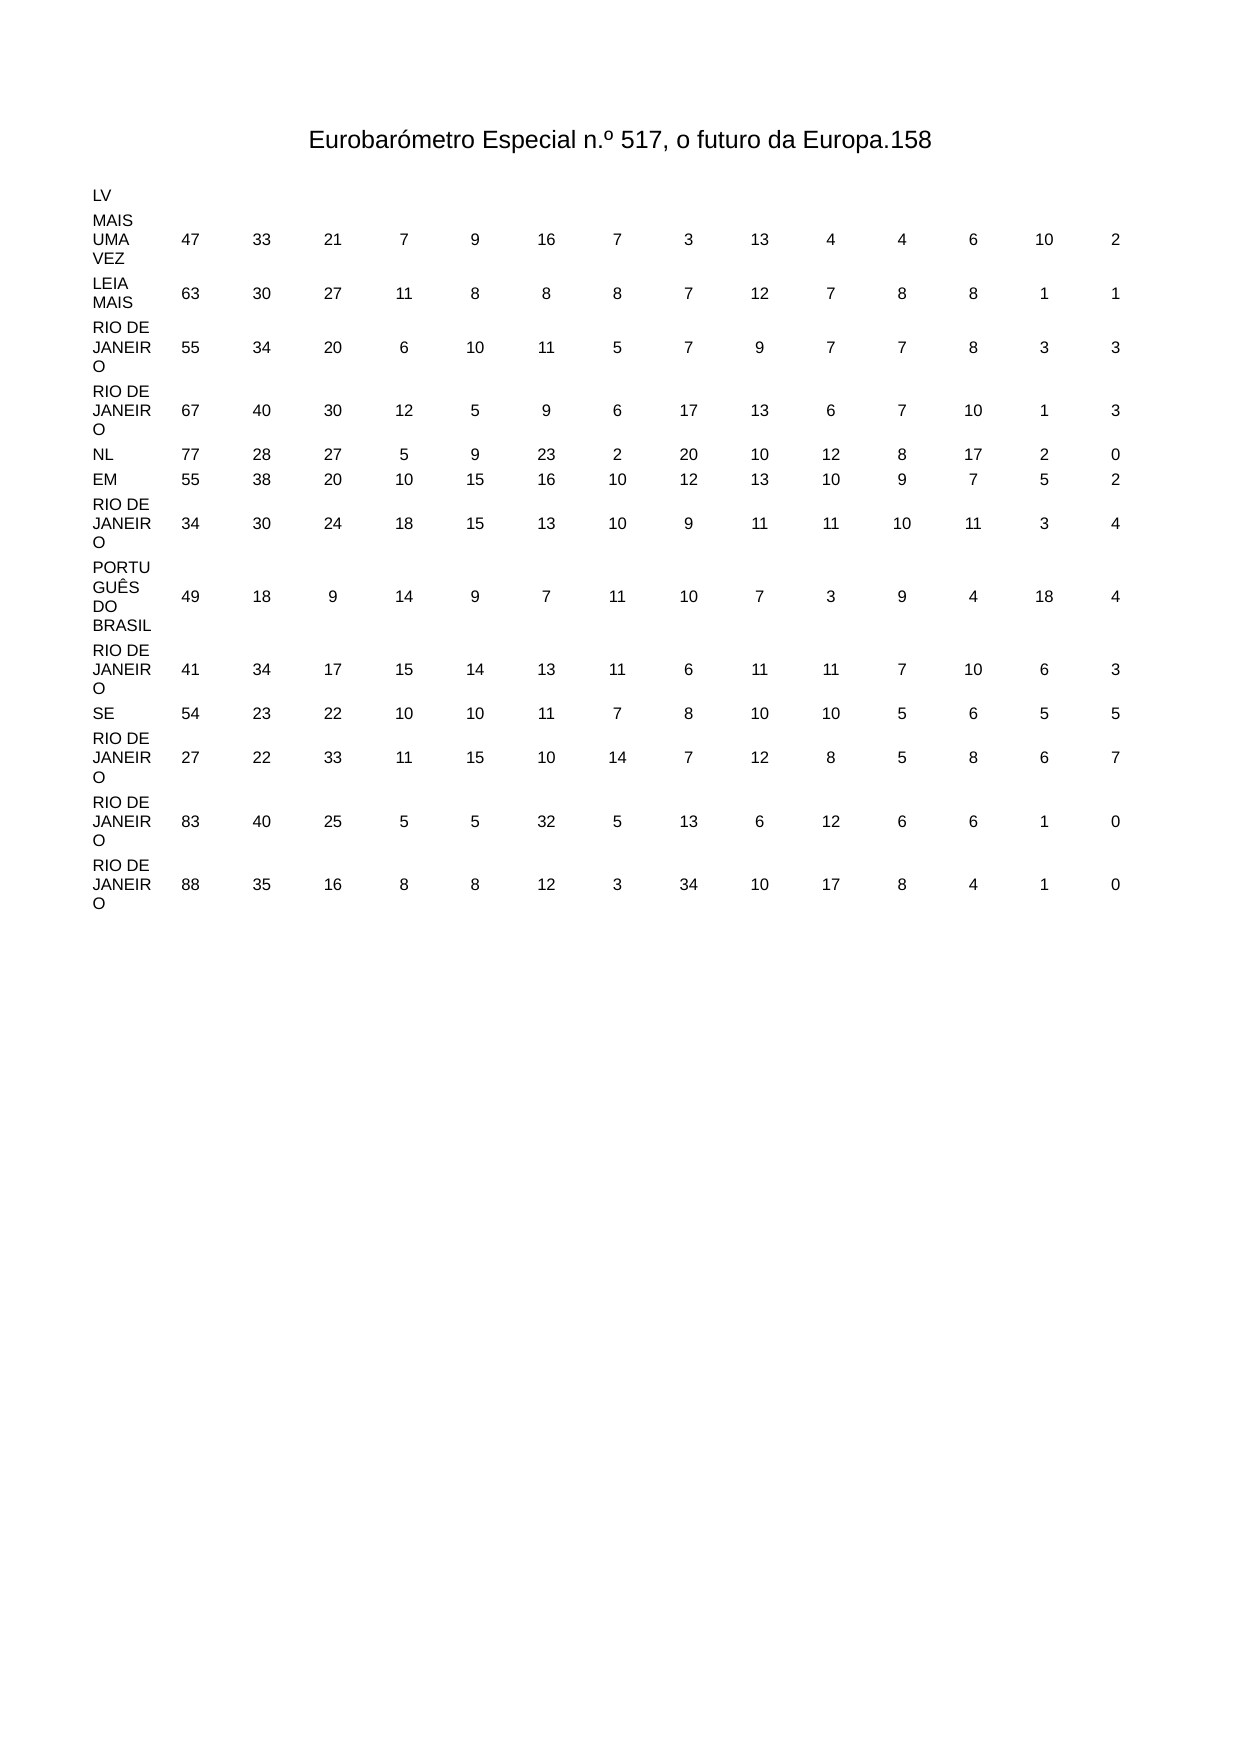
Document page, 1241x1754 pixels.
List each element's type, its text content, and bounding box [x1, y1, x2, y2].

table_cell 11 [582, 638, 653, 701]
table_cell 7 [724, 555, 795, 638]
table_cell 17 [938, 442, 1009, 467]
table_cell 7 [368, 208, 439, 271]
table_cell 17 [653, 379, 724, 442]
table_cell 11 [938, 492, 1009, 555]
table_cell 54 [155, 701, 226, 726]
table_cell 3 [1009, 492, 1080, 555]
table_cell SE [89, 701, 155, 726]
table_cell 47 [155, 208, 226, 271]
table_cell 27 [297, 442, 368, 467]
table_cell 7 [795, 315, 866, 379]
table_cell 13 [511, 638, 582, 701]
table_cell 2 [1009, 442, 1080, 467]
table_cell 6 [368, 315, 439, 379]
table_cell 10 [795, 467, 866, 492]
table_cell [938, 183, 1009, 208]
table_cell 8 [511, 271, 582, 315]
table_cell 32 [511, 790, 582, 853]
table_cell RIO DE JANEIRO [89, 315, 155, 379]
table_cell 3 [653, 208, 724, 271]
table_cell 16 [297, 853, 368, 916]
table_cell [440, 183, 511, 208]
table_cell 20 [297, 467, 368, 492]
table_cell 10 [653, 555, 724, 638]
table_cell 6 [938, 701, 1009, 726]
table_cell 2 [1080, 467, 1151, 492]
table_cell 10 [724, 701, 795, 726]
table_cell 12 [724, 726, 795, 789]
table_cell 9 [511, 379, 582, 442]
table_cell 1 [1080, 271, 1151, 315]
table_cell 5 [440, 790, 511, 853]
table_cell 4 [1080, 555, 1151, 638]
table_cell RIO DE JANEIRO [89, 492, 155, 555]
table_cell RIO DE JANEIRO [89, 853, 155, 916]
table_cell 6 [938, 790, 1009, 853]
table_cell [511, 183, 582, 208]
table_cell 3 [1080, 379, 1151, 442]
table_cell 12 [795, 442, 866, 467]
table_cell 9 [866, 467, 937, 492]
table_cell LV [89, 183, 155, 208]
table_cell 83 [155, 790, 226, 853]
table_cell 7 [866, 315, 937, 379]
table_cell 20 [297, 315, 368, 379]
table_cell 12 [511, 853, 582, 916]
table_cell 27 [155, 726, 226, 789]
table_cell 15 [368, 638, 439, 701]
table_cell 16 [511, 208, 582, 271]
table_cell 6 [795, 379, 866, 442]
table_cell 7 [795, 271, 866, 315]
table_cell [582, 183, 653, 208]
table_cell 2 [582, 442, 653, 467]
table_cell 6 [866, 790, 937, 853]
table_cell 0 [1080, 790, 1151, 853]
table_cell 40 [226, 379, 297, 442]
table_cell 5 [866, 726, 937, 789]
table_cell 30 [297, 379, 368, 442]
table_cell 15 [440, 726, 511, 789]
table_cell RIO DE JANEIRO [89, 638, 155, 701]
table_cell RIO DE JANEIRO [89, 726, 155, 789]
table_cell 27 [297, 271, 368, 315]
table_cell 13 [724, 208, 795, 271]
table_cell 3 [1080, 315, 1151, 379]
table_cell 4 [1080, 492, 1151, 555]
table_cell 6 [653, 638, 724, 701]
table_cell 10 [440, 701, 511, 726]
table_cell 14 [440, 638, 511, 701]
table_cell 11 [511, 315, 582, 379]
table_cell 20 [653, 442, 724, 467]
table_cell 13 [653, 790, 724, 853]
table_cell LEIA MAIS [89, 271, 155, 315]
table_cell 10 [795, 701, 866, 726]
table_cell 34 [653, 853, 724, 916]
table_cell 8 [795, 726, 866, 789]
table_cell 4 [938, 853, 1009, 916]
table_cell [866, 183, 937, 208]
table_cell 30 [226, 492, 297, 555]
table_cell 11 [795, 638, 866, 701]
table_cell 34 [226, 638, 297, 701]
table_cell 8 [866, 853, 937, 916]
table_cell 7 [1080, 726, 1151, 789]
table_cell 10 [582, 492, 653, 555]
table_cell 23 [511, 442, 582, 467]
table_cell 7 [866, 638, 937, 701]
table_cell 5 [582, 790, 653, 853]
table_cell 10 [938, 379, 1009, 442]
table_cell 6 [1009, 638, 1080, 701]
table_cell 0 [1080, 442, 1151, 467]
table_cell 18 [1009, 555, 1080, 638]
table_cell 1 [1009, 853, 1080, 916]
table_cell [297, 183, 368, 208]
table_cell 22 [297, 701, 368, 726]
table_cell 7 [653, 315, 724, 379]
table_cell 8 [582, 271, 653, 315]
table_cell 10 [1009, 208, 1080, 271]
table_cell 35 [226, 853, 297, 916]
table_cell 21 [297, 208, 368, 271]
table_cell 1 [1009, 790, 1080, 853]
table_cell 3 [795, 555, 866, 638]
table_cell 30 [226, 271, 297, 315]
table_cell 14 [582, 726, 653, 789]
table_cell 1 [1009, 379, 1080, 442]
table_cell 33 [226, 208, 297, 271]
table_cell 12 [653, 467, 724, 492]
table_cell 5 [368, 790, 439, 853]
table_cell 9 [866, 555, 937, 638]
table_cell 5 [440, 379, 511, 442]
table_cell [1080, 183, 1151, 208]
table_cell 10 [511, 726, 582, 789]
table_cell 10 [368, 467, 439, 492]
table_cell 55 [155, 467, 226, 492]
table_cell 34 [226, 315, 297, 379]
table_cell 7 [582, 208, 653, 271]
table_cell 11 [368, 271, 439, 315]
table_cell 7 [582, 701, 653, 726]
table_cell 0 [1080, 853, 1151, 916]
table_cell 11 [582, 555, 653, 638]
table_cell 10 [582, 467, 653, 492]
table_cell 23 [226, 701, 297, 726]
table_cell 28 [226, 442, 297, 467]
table_cell [226, 183, 297, 208]
table_cell 9 [440, 208, 511, 271]
table_cell PORTUGUÊS DO BRASIL [89, 555, 155, 638]
table_cell 8 [368, 853, 439, 916]
table_cell [1009, 183, 1080, 208]
table_cell 4 [866, 208, 937, 271]
table_cell 6 [582, 379, 653, 442]
table_cell 8 [866, 442, 937, 467]
table_cell 15 [440, 467, 511, 492]
table_cell 5 [1080, 701, 1151, 726]
table_cell 11 [724, 492, 795, 555]
table_cell 13 [511, 492, 582, 555]
table_cell 11 [511, 701, 582, 726]
table_cell [653, 183, 724, 208]
table_cell 11 [724, 638, 795, 701]
table_cell 5 [866, 701, 937, 726]
table_cell 10 [724, 853, 795, 916]
table_cell 41 [155, 638, 226, 701]
table_cell 8 [440, 853, 511, 916]
table_cell 9 [724, 315, 795, 379]
table_cell 6 [724, 790, 795, 853]
table_cell 16 [511, 467, 582, 492]
table_cell 1 [1009, 271, 1080, 315]
table_cell 33 [297, 726, 368, 789]
table_cell 22 [226, 726, 297, 789]
table_cell 6 [938, 208, 1009, 271]
table_cell NL [89, 442, 155, 467]
table_cell 7 [653, 271, 724, 315]
table_cell 55 [155, 315, 226, 379]
table_cell 9 [297, 555, 368, 638]
table_cell 77 [155, 442, 226, 467]
table_cell 8 [938, 726, 1009, 789]
table_cell [724, 183, 795, 208]
table_cell 5 [1009, 467, 1080, 492]
table_cell 7 [938, 467, 1009, 492]
table_cell 8 [938, 271, 1009, 315]
table_cell 12 [724, 271, 795, 315]
table_cell 40 [226, 790, 297, 853]
table_cell 17 [297, 638, 368, 701]
table_cell 9 [653, 492, 724, 555]
table_cell 18 [368, 492, 439, 555]
table_cell 88 [155, 853, 226, 916]
table_cell 10 [938, 638, 1009, 701]
table_cell 7 [653, 726, 724, 789]
table_cell 8 [440, 271, 511, 315]
table_cell 12 [795, 790, 866, 853]
table_cell 8 [938, 315, 1009, 379]
table_cell 18 [226, 555, 297, 638]
table_cell 67 [155, 379, 226, 442]
table_cell [155, 183, 226, 208]
table_cell 3 [1080, 638, 1151, 701]
table_cell 9 [440, 442, 511, 467]
table_cell 25 [297, 790, 368, 853]
table_cell 11 [368, 726, 439, 789]
table_cell 10 [724, 442, 795, 467]
table_cell 13 [724, 467, 795, 492]
table_cell [368, 183, 439, 208]
table_cell 7 [866, 379, 937, 442]
table_cell 10 [440, 315, 511, 379]
table_cell 10 [866, 492, 937, 555]
table_cell 12 [368, 379, 439, 442]
table_cell 49 [155, 555, 226, 638]
table_cell 38 [226, 467, 297, 492]
table_cell 13 [724, 379, 795, 442]
table_cell 4 [938, 555, 1009, 638]
table_cell 2 [1080, 208, 1151, 271]
table_cell 11 [795, 492, 866, 555]
table_cell 6 [1009, 726, 1080, 789]
table_cell 24 [297, 492, 368, 555]
table_cell MAIS UMA VEZ [89, 208, 155, 271]
table_cell RIO DE JANEIRO [89, 379, 155, 442]
table_cell 3 [582, 853, 653, 916]
table_cell 4 [795, 208, 866, 271]
table_cell 34 [155, 492, 226, 555]
table_cell 17 [795, 853, 866, 916]
table_cell RIO DE JANEIRO [89, 790, 155, 853]
table_cell 14 [368, 555, 439, 638]
table_cell 3 [1009, 315, 1080, 379]
table_cell [795, 183, 866, 208]
table_cell 8 [866, 271, 937, 315]
table_cell 8 [653, 701, 724, 726]
table_cell EM [89, 467, 155, 492]
table_cell 10 [368, 701, 439, 726]
table_cell 15 [440, 492, 511, 555]
table_cell 9 [440, 555, 511, 638]
table_cell 5 [1009, 701, 1080, 726]
table_cell 63 [155, 271, 226, 315]
table_cell 5 [368, 442, 439, 467]
table_cell 7 [511, 555, 582, 638]
table_cell 5 [582, 315, 653, 379]
